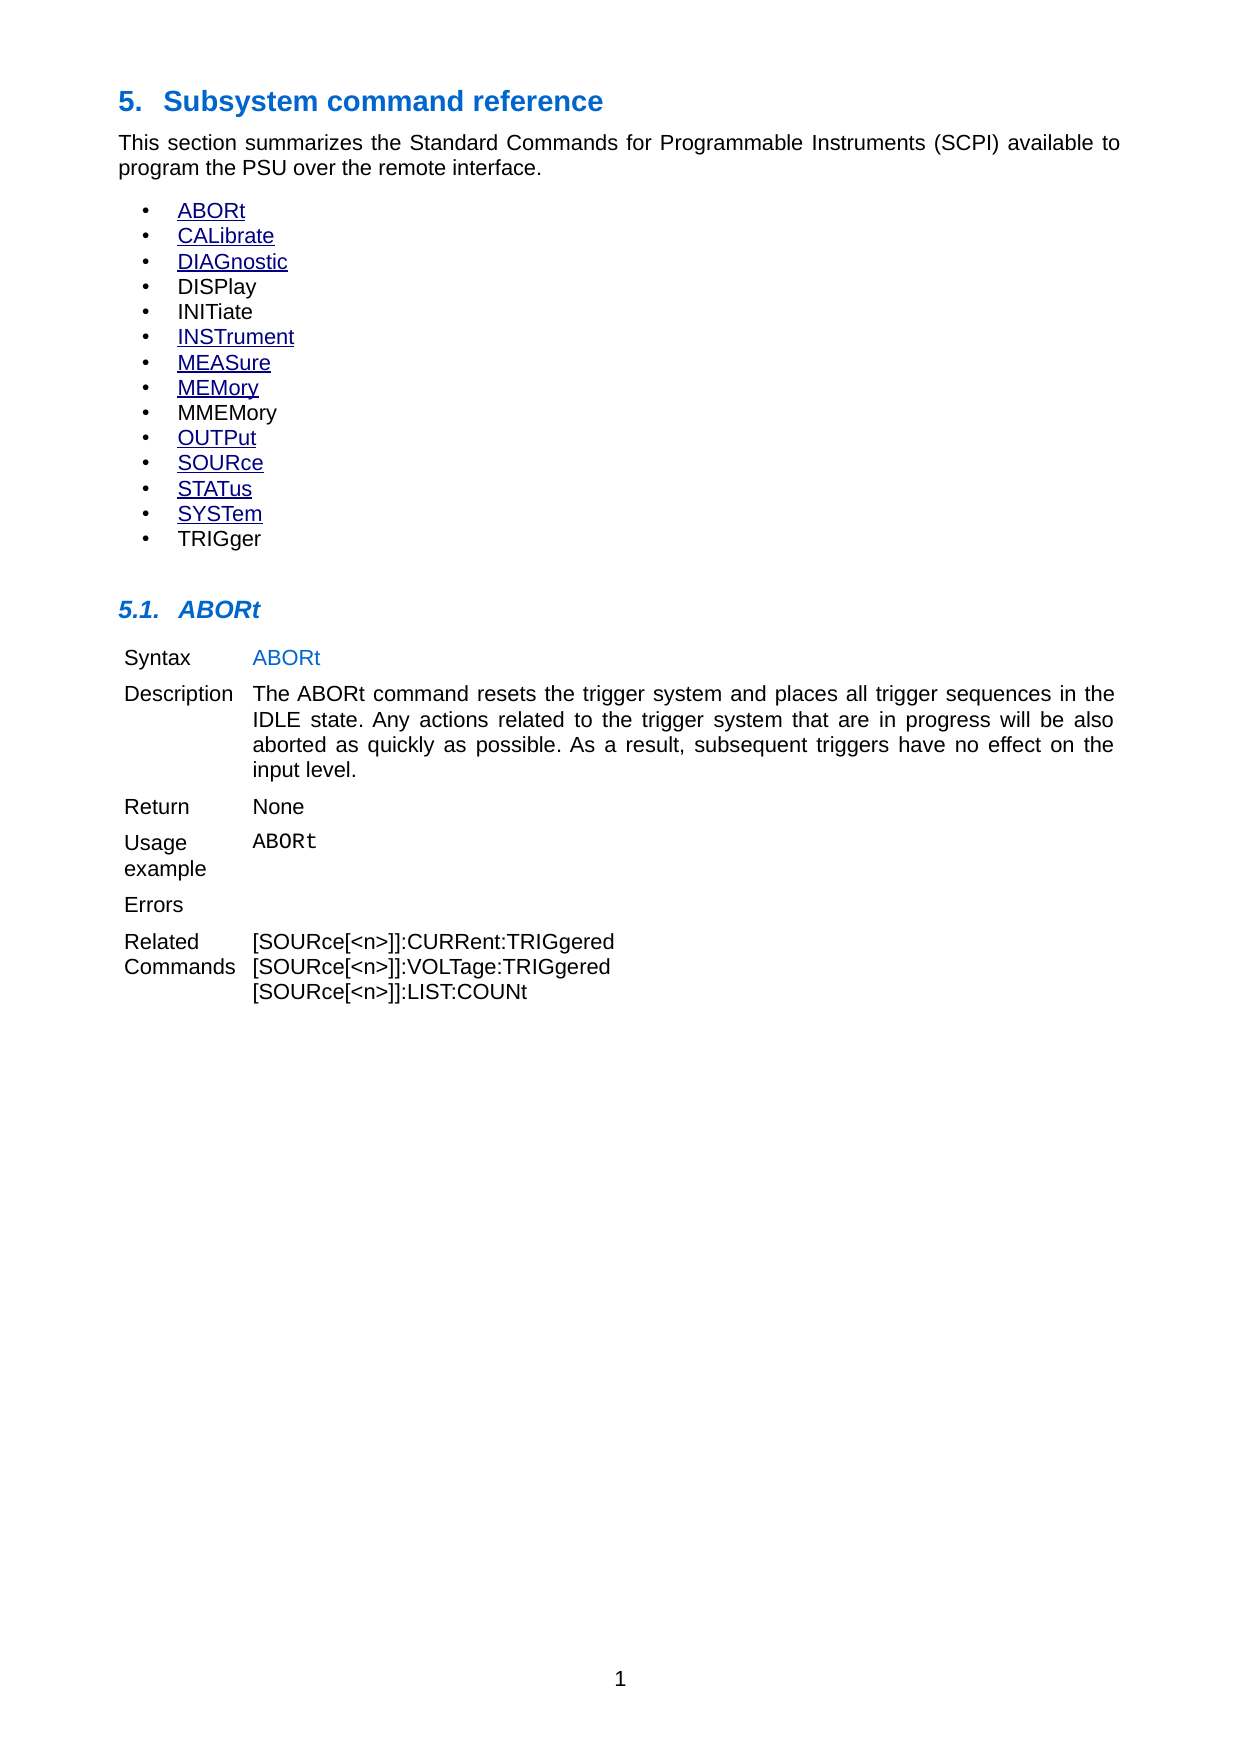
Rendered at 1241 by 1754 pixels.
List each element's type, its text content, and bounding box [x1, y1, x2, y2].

list SYSTem [142, 501, 1110, 526]
table_cell Related Commands [118, 923, 247, 1010]
subtitle ABORt [118, 595, 1122, 624]
table_cell Return [118, 788, 247, 824]
table_cell None [247, 788, 1122, 824]
list STATus [142, 476, 1110, 501]
table_cell The ABORt command resets the trigger system and places all trigger sequences in the IDLE state. Any actions related to the trigger system that are in progress will be also aborted as quickly as possible. As a result, subsequent triggers have no effect on the input level. [247, 676, 1122, 788]
subtitle Subsystem command reference [118, 84, 1122, 118]
list INSTrument [142, 324, 1110, 349]
table_header Syntax [118, 639, 247, 676]
table_cell Errors [118, 886, 247, 923]
text This section summarizes the Standard Commands for Programmable Instruments (SCPI) available to program the PSU over the remote interface. [118, 130, 1122, 181]
table_cell Description [118, 676, 247, 788]
list MEMory [142, 375, 1110, 400]
list CALibrate [142, 223, 1110, 249]
table_cell ABORt [247, 825, 1122, 886]
table_cell [247, 886, 1122, 923]
table_cell Usage example [118, 825, 247, 886]
list MEASure [142, 349, 1110, 375]
list SOURce [142, 450, 1110, 476]
list OUTPut [142, 425, 1110, 450]
list TRIGger [142, 526, 1110, 551]
list DISPlay [142, 274, 1110, 299]
list MMEMory [142, 400, 1110, 425]
table_header ABORt [247, 639, 1122, 676]
table_cell [SOURce[<n>]]:CURRent:TRIGgered [SOURce[<n>]]:VOLTage:TRIGgered [SOURce[<n>]]:LIST:COUNt [247, 923, 1122, 1010]
list DIAGnostic [142, 249, 1110, 274]
list INITiate [142, 299, 1110, 324]
list ABORt [142, 198, 1110, 223]
